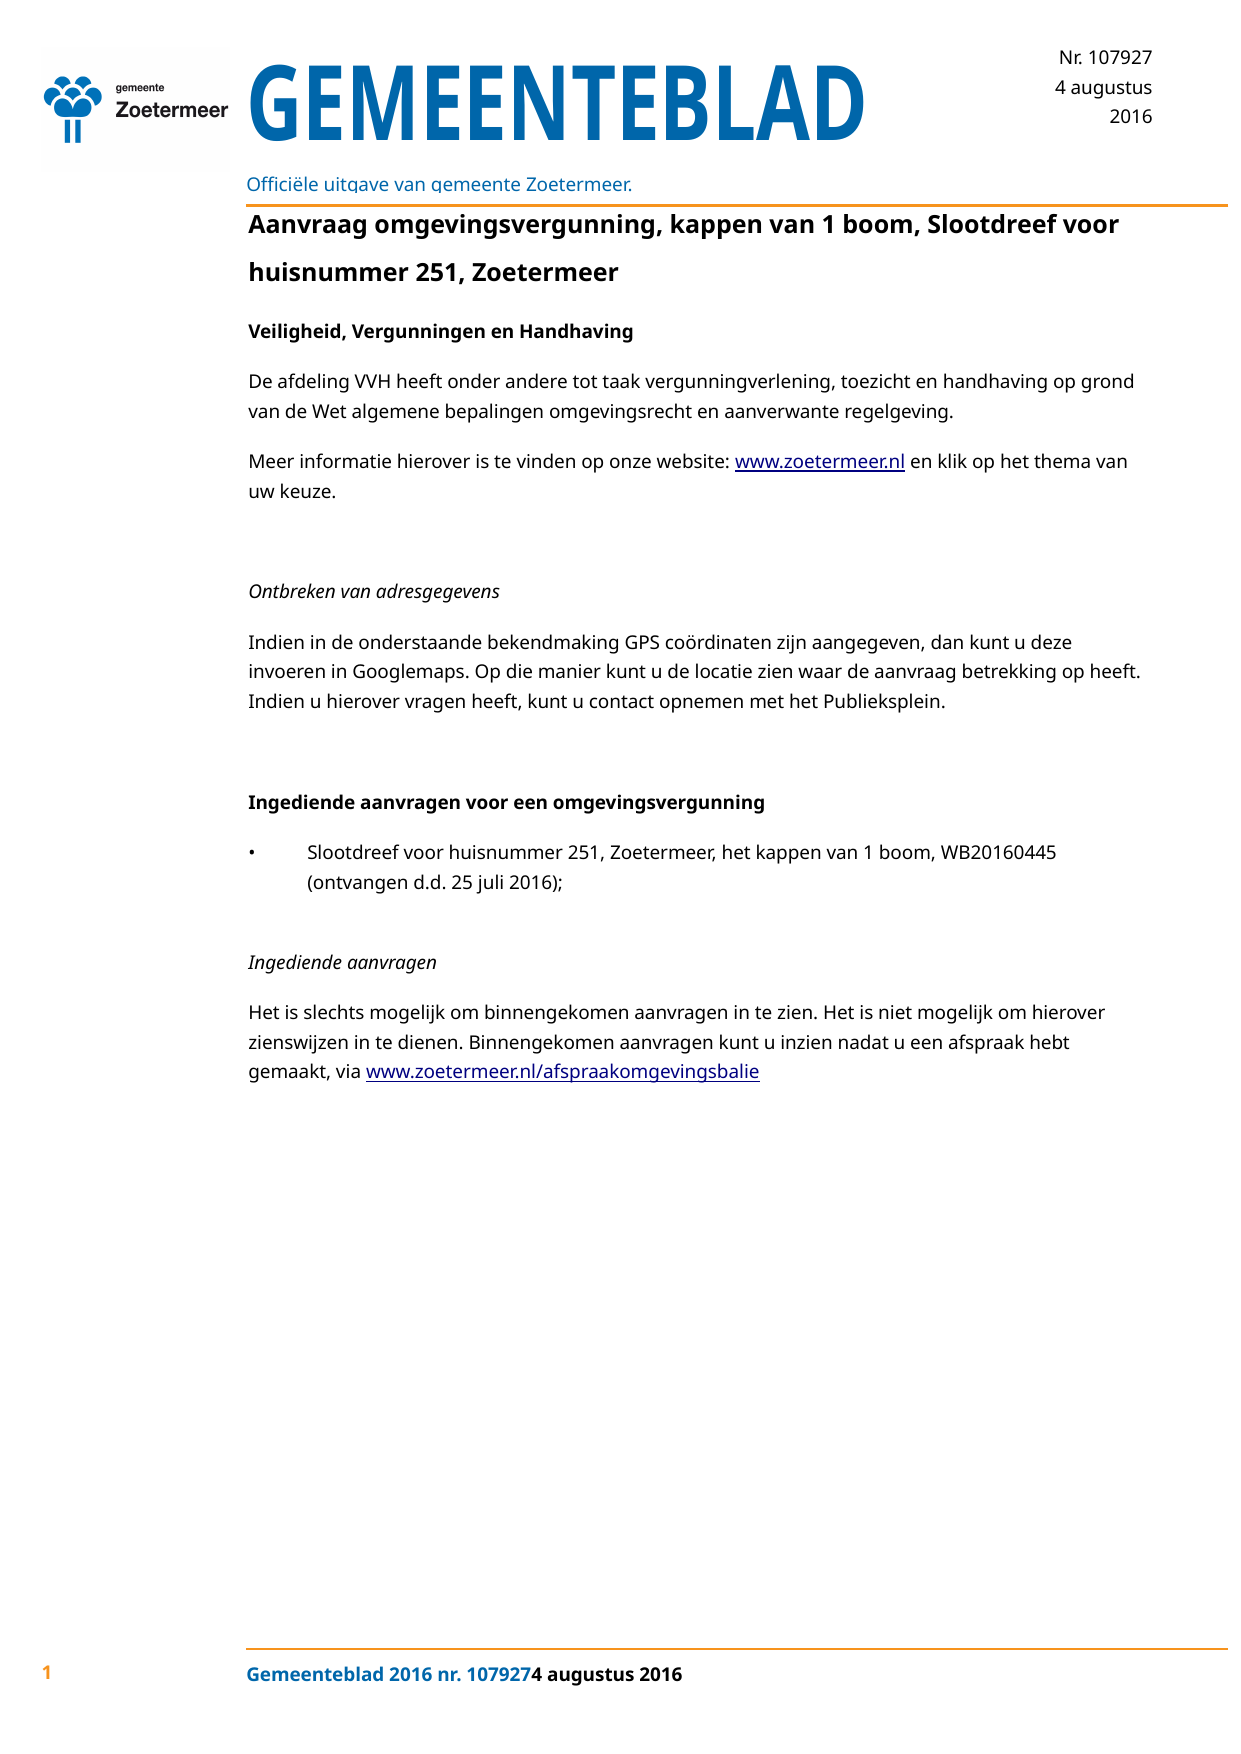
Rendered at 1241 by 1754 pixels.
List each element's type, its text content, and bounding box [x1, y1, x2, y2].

text Ontbreken van adresgegevens [248, 579, 1152, 604]
text Aanvraag omgevingsvergunning, kappen van 1 boom, Slootdreef voor huisnummer 251, Zoetermeer [248, 207, 1152, 288]
text Ingediende aanvragen [248, 949, 1152, 975]
list Slootdreef voor huisnummer 251, Zoetermeer, het kappen van 1 boom, WB20160445 (ontvangen d.d. 25 juli 2016); [248, 839, 1152, 895]
text Ingediende aanvragen voor een omgevingsvergunning [248, 789, 1152, 815]
text Veiligheid, Vergunningen en Handhaving [248, 318, 1152, 344]
text Indien in de onderstaande bekendmaking GPS coördinaten zijn aangegeven, dan kunt u deze invoeren in Googlemaps. Op die manier kunt u de locatie zien waar de aanvraag betrekking op heeft. Indien u hierover vragen heeft, kunt u contact opnemen met het Publieksplein. [248, 629, 1152, 714]
text Het is slechts mogelijk om binnengekomen aanvragen in te zien. Het is niet mogelijk om hierover zienswijzen in te dienen. Binnengekomen aanvragen kunt u inzien nadat u een afspraak hebt gemaakt, via www.zoetermeer.nl/afspraakomgevingsbalie [248, 999, 1152, 1084]
text De afdeling VVH heeft onder andere tot taak vergunningverlening, toezicht en handhaving op grond van de Wet algemene bepalingen omgevingsrecht en aanverwante regelgeving. [248, 368, 1152, 424]
text Meer informatie hierover is te vinden op onze website: www.zoetermeer.nl en klik op het thema van uw keuze. [248, 448, 1152, 504]
picture [41, 47, 231, 172]
